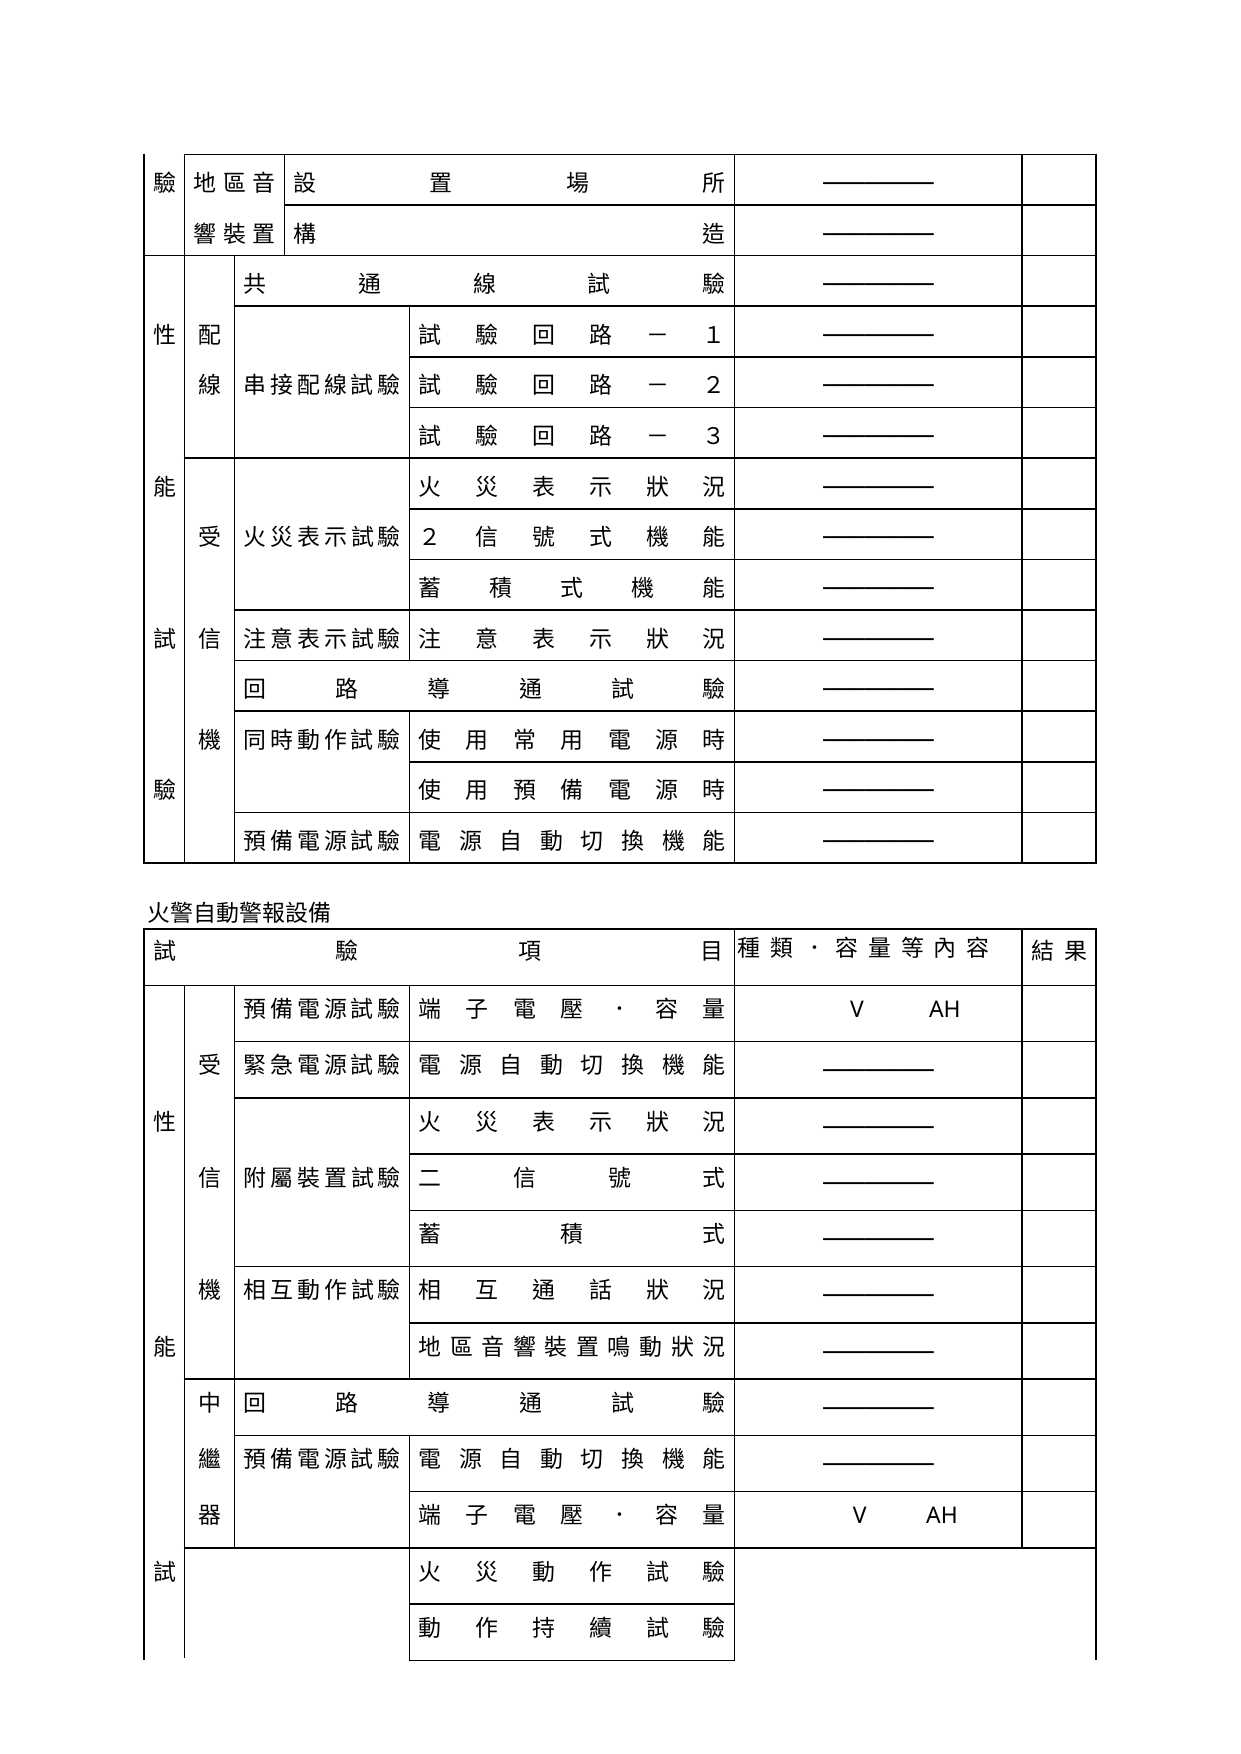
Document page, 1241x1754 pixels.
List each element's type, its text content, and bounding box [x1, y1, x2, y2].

table_cell 驗 [145, 154, 184, 204]
table_cell 性 [145, 305, 184, 356]
table_cell 信 [185, 1153, 234, 1209]
table_cell [185, 761, 234, 812]
table_cell 受 [185, 508, 234, 558]
table_cell [185, 459, 234, 508]
table_cell [145, 1435, 184, 1491]
table_cell ──────── [735, 206, 1021, 255]
table_cell ２信號式機能 [410, 510, 734, 558]
table_cell 注意表示狀況 [410, 611, 734, 660]
table_cell [1023, 1436, 1095, 1491]
table_cell [235, 407, 409, 457]
table_cell [185, 559, 234, 609]
table_cell 火災表示狀況 [410, 459, 734, 508]
table_cell 回路導通試驗 [235, 661, 734, 710]
table_cell [1023, 1042, 1095, 1097]
table_cell [1023, 256, 1095, 305]
table_cell [1023, 1324, 1095, 1378]
table_cell 試驗回路－１ [410, 307, 734, 356]
table_cell [145, 812, 184, 862]
table_cell [235, 761, 409, 812]
table_cell ──────── [735, 1324, 1021, 1378]
table_cell [185, 986, 234, 1041]
table_cell ──────── [735, 1436, 1021, 1491]
table_cell [1023, 155, 1095, 204]
table_cell 火災動作試驗 [410, 1549, 734, 1603]
table_cell [185, 1603, 234, 1659]
table_cell 預備電源試驗 [235, 986, 409, 1041]
table_cell ──────── [735, 307, 1021, 356]
table_cell 使用常用電源時 [410, 712, 734, 761]
table_cell [1023, 1099, 1095, 1153]
table_cell ──────── [735, 256, 1021, 305]
table_cell [1023, 408, 1095, 457]
table_cell 預備電源試驗 [235, 813, 409, 862]
table_cell 繼 [185, 1435, 234, 1491]
table_cell 相互動作試驗 [235, 1267, 409, 1322]
table_cell [1023, 459, 1095, 508]
table_cell [235, 1210, 409, 1266]
table_cell [145, 1491, 184, 1547]
table_cell [145, 204, 184, 255]
table_cell [145, 407, 184, 457]
table_cell [235, 307, 409, 356]
table_cell 受 [185, 1041, 234, 1097]
table_cell 附屬裝置試驗 [235, 1153, 409, 1209]
table_cell 試 [145, 609, 184, 660]
table_cell [145, 508, 184, 558]
table_cell 注意表示試驗 [235, 611, 409, 660]
table_cell [145, 1378, 184, 1434]
table_cell 配 [185, 305, 234, 356]
table_cell ──────── [735, 1211, 1021, 1266]
table_cell 線 [185, 356, 234, 407]
table_cell ──────── [735, 712, 1021, 761]
table_cell [1023, 763, 1095, 812]
table_header 試 驗 項 目 [145, 930, 734, 984]
table_cell 蓄積式機能 [410, 560, 734, 609]
table_cell ──────── [735, 611, 1021, 660]
table_cell 二信號式 [410, 1155, 734, 1209]
table_cell 信 [185, 609, 234, 660]
table_cell ──────── [735, 763, 1021, 812]
table_cell [185, 407, 234, 457]
table_cell 使用預備電源時 [410, 763, 734, 812]
table_cell [145, 1266, 184, 1322]
table_cell 串接配線試驗 [235, 356, 409, 407]
table_cell 試驗回路－２ [410, 358, 734, 407]
table_cell [145, 356, 184, 407]
table_cell 構造 [285, 206, 734, 255]
table_cell [1023, 712, 1095, 761]
table_cell [1023, 986, 1095, 1041]
table_cell [1023, 1267, 1095, 1322]
table_cell 火災表示試驗 [235, 508, 409, 558]
table_cell ──────── [735, 408, 1021, 457]
table_cell [145, 710, 184, 761]
table_cell 能 [145, 1322, 184, 1378]
table_cell 電源自動切換機能 [410, 813, 734, 862]
table_cell [735, 1549, 1095, 1659]
table_cell 端子電壓．容量 [410, 986, 734, 1041]
table_cell [235, 559, 409, 609]
table_cell [185, 812, 234, 862]
table_cell V AH [735, 986, 1021, 1041]
table_cell ──────── [735, 661, 1021, 710]
table_cell [145, 1603, 184, 1659]
table_cell 電源自動切換機能 [410, 1042, 734, 1097]
table_cell [1023, 560, 1095, 609]
table_cell [1023, 1492, 1095, 1547]
table_cell ──────── [735, 813, 1021, 862]
table_cell ──────── [735, 459, 1021, 508]
table_cell 動作持續試驗 [410, 1605, 734, 1659]
table_cell [185, 256, 234, 305]
table_cell ──────── [735, 1155, 1021, 1209]
table_cell 同時動作試驗 [235, 712, 409, 761]
table_cell V AH [735, 1492, 1021, 1547]
table_cell 驗 [145, 761, 184, 812]
table_cell [145, 256, 184, 305]
table_cell [185, 1549, 234, 1603]
table_cell [145, 986, 184, 1041]
table_cell ──────── [735, 1042, 1021, 1097]
table_cell [1023, 1211, 1095, 1266]
table_cell 火災表示狀況 [410, 1099, 734, 1153]
table_cell 回路導通試驗 [235, 1380, 734, 1434]
table_cell 相互通話狀況 [410, 1267, 734, 1322]
table_cell [145, 1210, 184, 1266]
table_cell 中 [185, 1380, 234, 1434]
table_cell [1023, 611, 1095, 660]
table_cell 機 [185, 710, 234, 761]
table_cell [235, 1491, 409, 1547]
table_cell [1023, 1380, 1095, 1434]
table_cell [185, 660, 234, 710]
table_cell [235, 1099, 409, 1153]
table_cell [1023, 1155, 1095, 1209]
table_cell 試 [145, 1547, 184, 1603]
table_cell [1023, 307, 1095, 356]
table_cell [235, 1603, 409, 1659]
table_cell 共通線試驗 [235, 256, 734, 305]
table_cell [235, 459, 409, 508]
table_cell 緊急電源試驗 [235, 1042, 409, 1097]
table_cell [145, 1041, 184, 1097]
table_cell [145, 559, 184, 609]
table_cell 能 [145, 457, 184, 508]
table_cell ──────── [735, 1380, 1021, 1434]
table_cell [1023, 813, 1095, 862]
table_cell 試驗回路－３ [410, 408, 734, 457]
table_cell 預備電源試驗 [235, 1436, 409, 1491]
table_cell [185, 1322, 234, 1378]
table_cell [235, 1549, 409, 1603]
text 火警自動警報設備 [148, 895, 1092, 928]
table_cell 器 [185, 1491, 234, 1547]
table_cell [145, 1153, 184, 1209]
table_cell 響裝置 [185, 204, 284, 255]
table_cell [145, 660, 184, 710]
table_cell [1023, 206, 1095, 255]
table_cell ──────── [735, 1099, 1021, 1153]
table_cell 地區音響裝置鳴動狀況 [410, 1324, 734, 1378]
table_cell ──────── [735, 560, 1021, 609]
table_cell [185, 1097, 234, 1153]
table_cell 蓄積式 [410, 1211, 734, 1266]
table_cell [185, 1210, 234, 1266]
table_cell 性 [145, 1097, 184, 1153]
table_header 種類．容量等內容 [735, 930, 1021, 984]
table_cell 端子電壓．容量 [410, 1492, 734, 1547]
table_cell [235, 1322, 409, 1378]
table_cell ──────── [735, 155, 1021, 204]
table_cell ──────── [735, 358, 1021, 407]
table_cell [1023, 510, 1095, 558]
table_cell ──────── [735, 1267, 1021, 1322]
table_cell 電源自動切換機能 [410, 1436, 734, 1491]
table_header 結果 [1023, 930, 1095, 984]
table_cell 地區音 [185, 155, 284, 204]
table_cell ──────── [735, 510, 1021, 558]
table_cell 設置場所 [285, 155, 734, 204]
table_cell [1023, 661, 1095, 710]
table_cell 機 [185, 1266, 234, 1322]
table_cell [1023, 358, 1095, 407]
